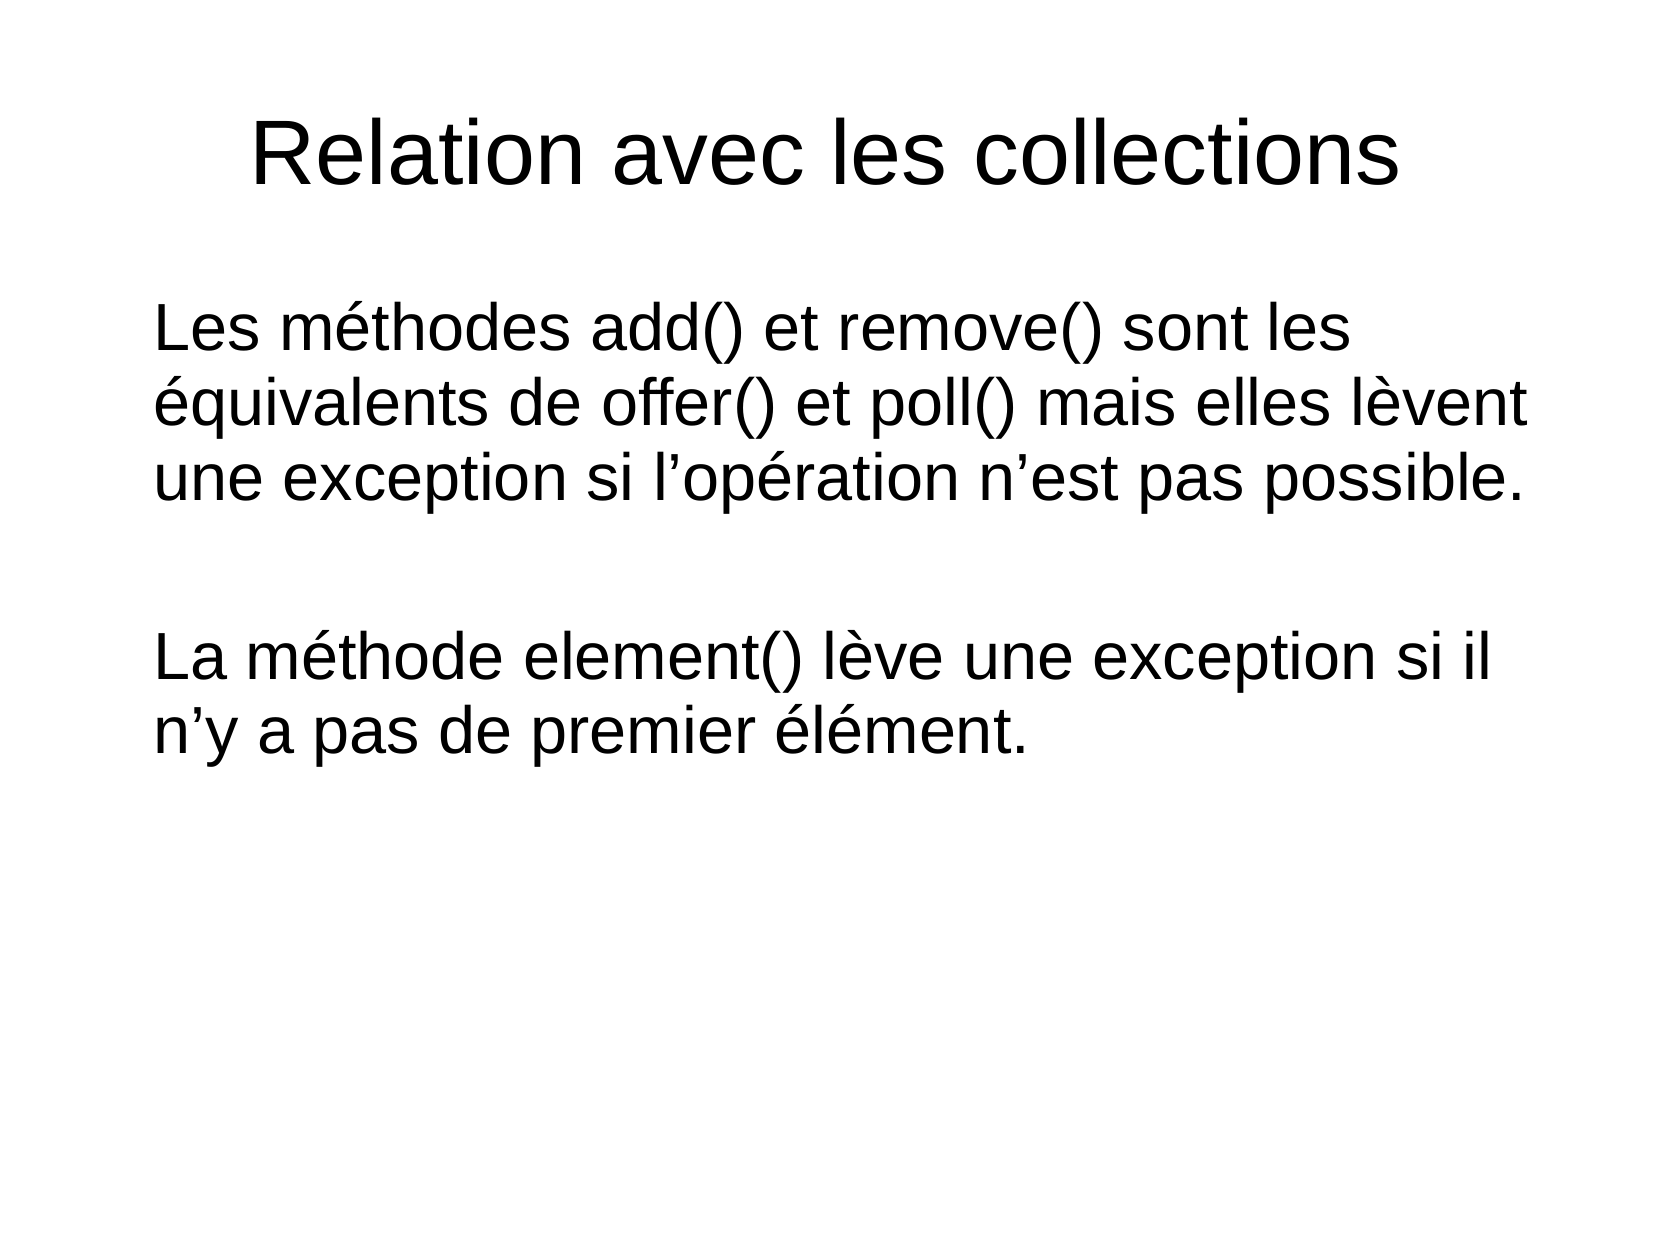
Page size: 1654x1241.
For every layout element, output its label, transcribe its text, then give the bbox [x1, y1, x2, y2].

title Relation avec les collections [82, 49, 1571, 257]
list Les méthodes add() et remove() sont les équivalents de offer() et poll() mais elles lèvent une exception si l’opération n’est pas possible. La méthode element() lève une exception si il n’y a pas de premier élément. [82, 290, 1571, 1010]
